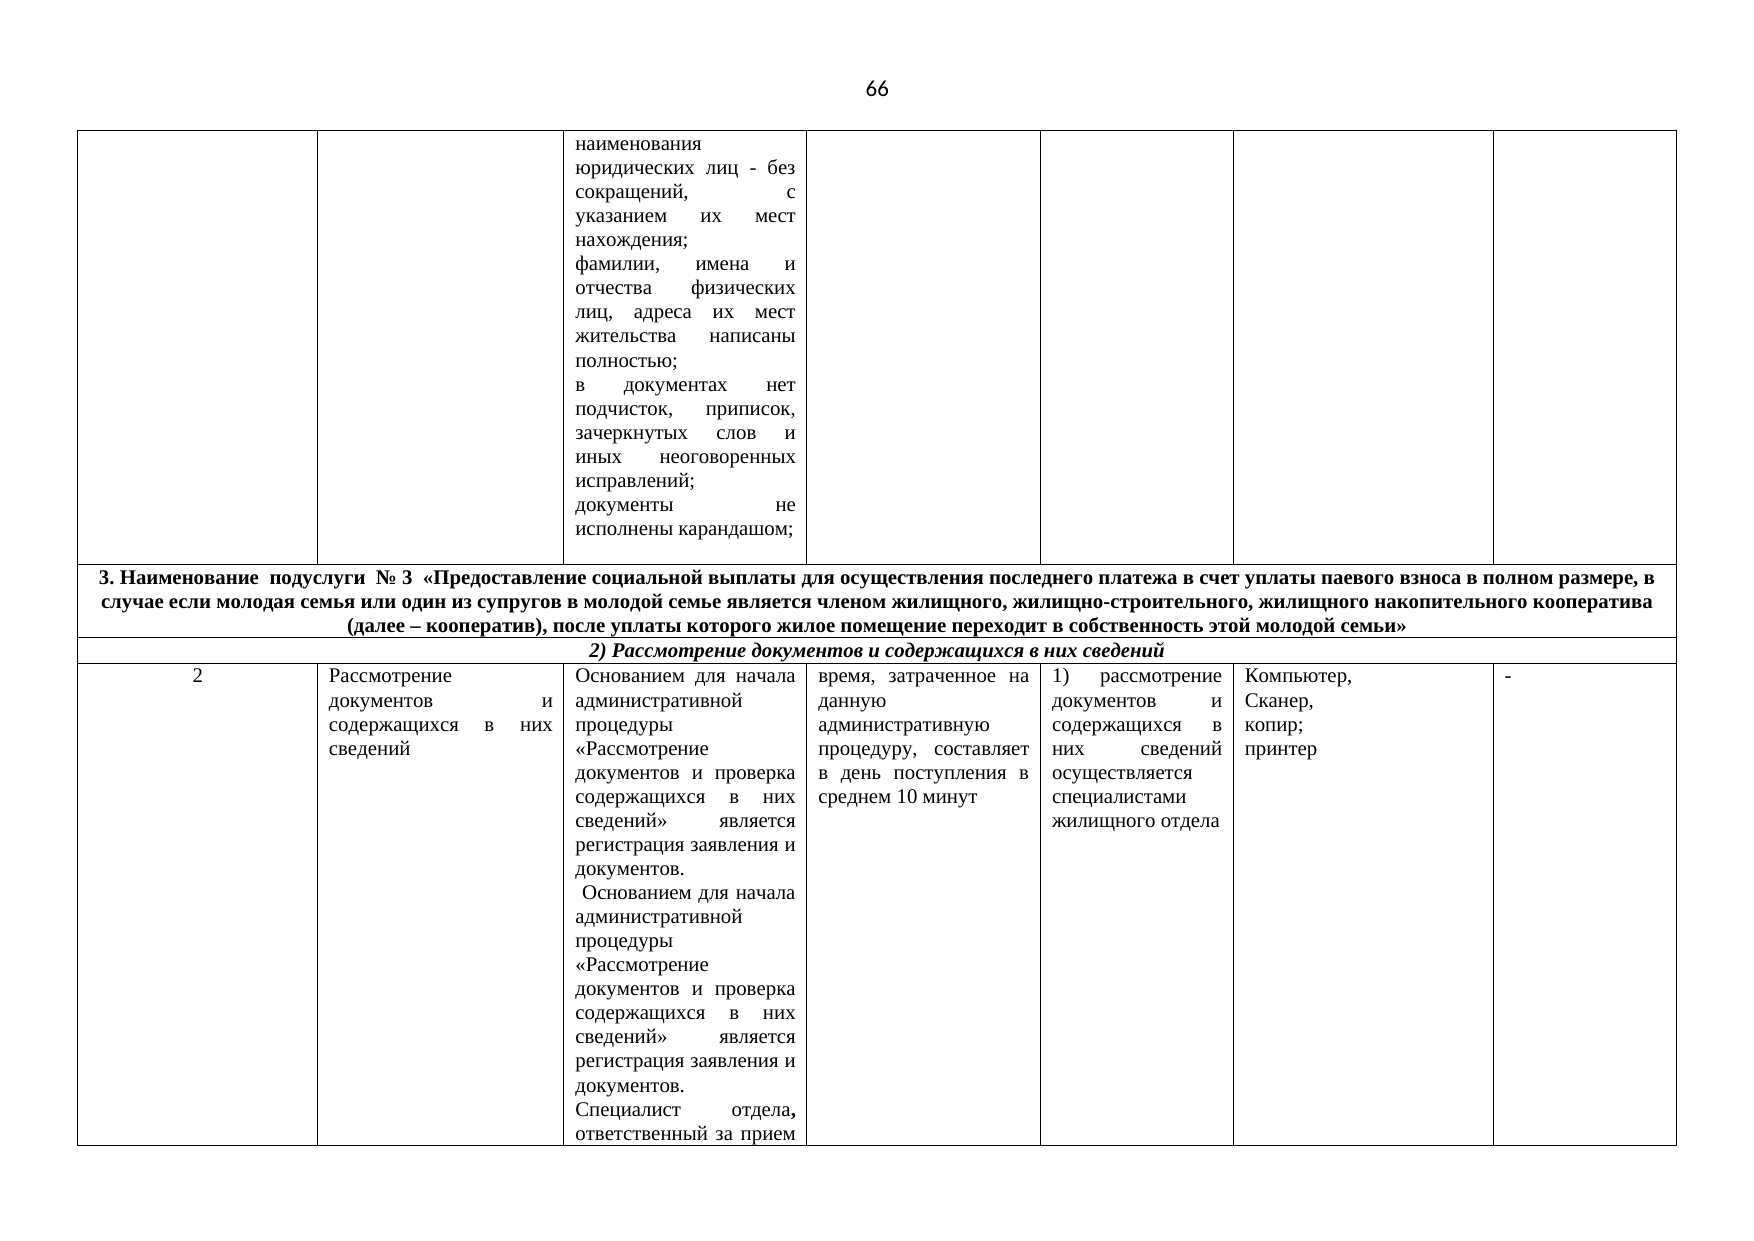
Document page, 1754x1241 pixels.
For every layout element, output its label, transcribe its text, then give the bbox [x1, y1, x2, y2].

table_cell Рассмотрение документов и содержащихся в них сведений [318, 664, 563, 1145]
table_cell [1234, 131, 1493, 564]
table_cell - [1494, 131, 1676, 564]
table_cell 2 [78, 664, 317, 1145]
table_cell наименования юридических лиц - без сокращений, с указанием их мест нахождения; фамилии, имена и отчества физических лиц, адреса их мест жительства написаны полностью; в документах нет подчисток, приписок, зачеркнутых слов и иных неоговоренных исправлений; документы не исполнены карандашом; [564, 131, 806, 564]
table_cell 2) Рассмотрение документов и содержащихся в них сведений [78, 638, 1676, 662]
table_cell - [1494, 664, 1676, 1145]
table_cell Основанием для начала административной процедуры «Рассмотрение документов и проверка содержащихся в них сведений» является регистрация заявления и документов. Основанием для начала административной процедуры «Рассмотрение документов и проверка содержащихся в них сведений» является регистрация заявления и документов. Специалист отдела, ответственный за прием [564, 664, 806, 1145]
table_cell 1) рассмотрение документов и содержащихся в них сведений осуществляется специалистами жилищного отдела [1041, 664, 1233, 1145]
table_cell [1041, 131, 1233, 564]
table_cell время, затраченное на данную административную процедуру, составляет в день поступления в среднем 10 минут [807, 664, 1040, 1145]
table_cell Компьютер, Сканер, копир; принтер [1234, 664, 1493, 1145]
table_cell [807, 131, 1040, 564]
table_cell 3. Наименование подуслуги № 3 «Предоставление социальной выплаты для осуществления последнего платежа в счет уплаты паевого взноса в полном размере, в случае если молодая семья или один из супругов в молодой семье является членом жилищного, жилищно-строительного, жилищного накопительного кооператива (далее – кооператив), после уплаты которого жилое помещение переходит в собственность этой молодой семьи» [78, 565, 1676, 637]
table_cell [78, 131, 317, 564]
table_cell [318, 131, 563, 564]
